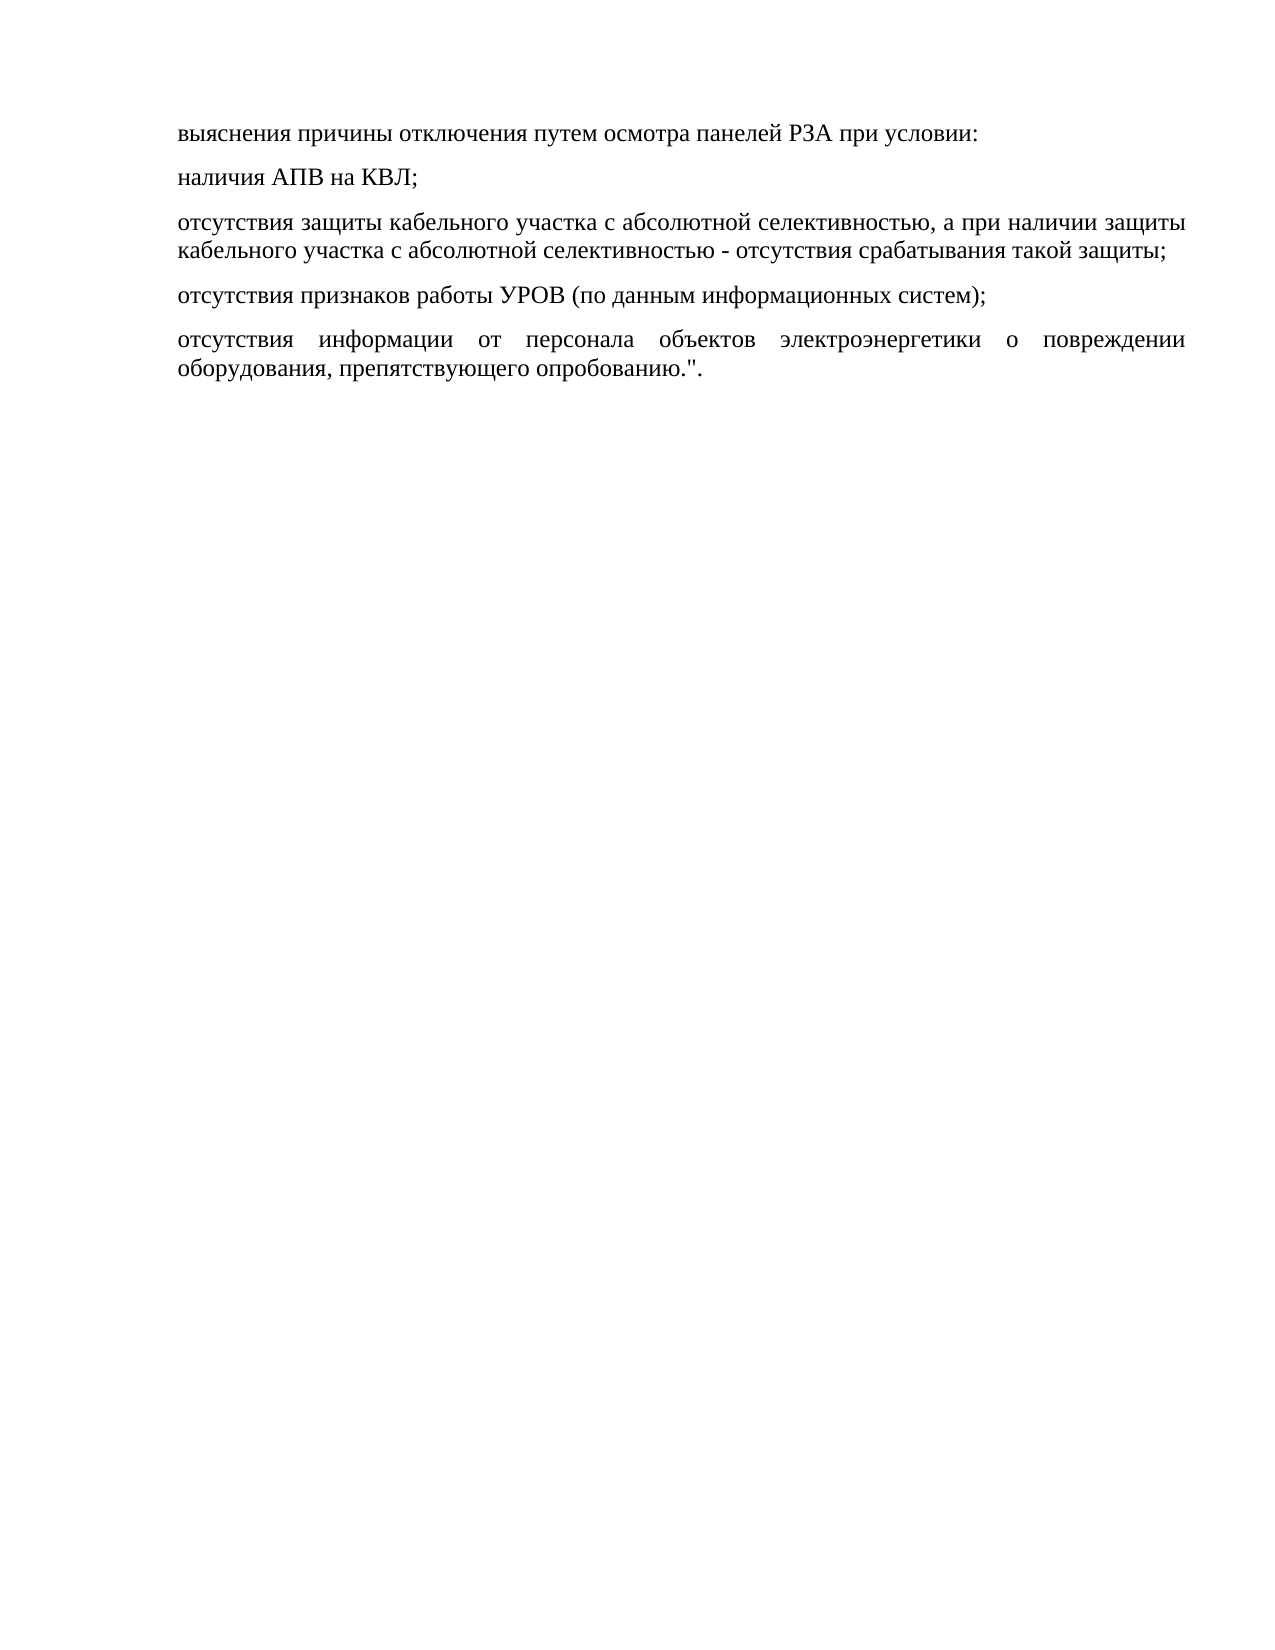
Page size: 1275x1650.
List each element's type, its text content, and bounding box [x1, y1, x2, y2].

text отсутствия признаков работы УРОВ (по данным информационных систем); [177, 280, 1186, 309]
text выяснения причины отключения путем осмотра панелей РЗА при условии: [177, 118, 1186, 147]
text отсутствия информации от персонала объектов электроэнергетики о повреждении оборудования, препятствующего опробованию.". [177, 324, 1186, 382]
text наличия АПВ на КВЛ; [177, 162, 1186, 191]
text отсутствия защиты кабельного участка с абсолютной селективностью, а при наличии защиты кабельного участка с абсолютной селективностью - отсутствия срабатывания такой защиты; [177, 207, 1186, 264]
